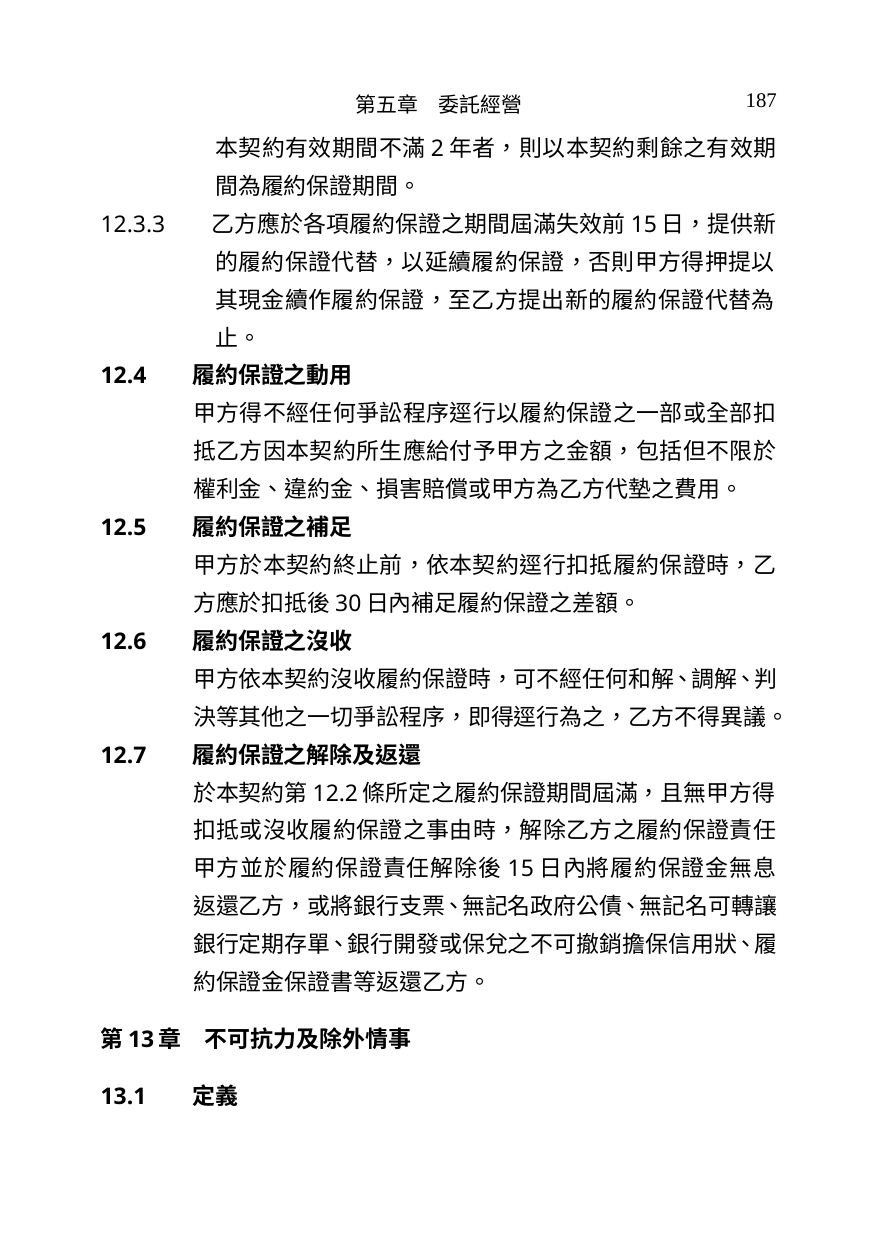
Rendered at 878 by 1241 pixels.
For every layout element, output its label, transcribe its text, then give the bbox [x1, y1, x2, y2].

text 甲方於本契約終止前，依本契約逕行扣抵履約保證時，乙方應於扣抵後30日內補足履約保證之差額。 [193, 544, 777, 620]
text 甲方依本契約沒收履約保證時，可不經任何和解、調解、判決等其他之一切爭訟程序，即得逕行為之，乙方不得異議。 [193, 658, 777, 734]
text 12.4 履約保證之動用 [100, 355, 777, 393]
text 於本契約第12.2條所定之履約保證期間屆滿，且無甲方得扣抵或沒收履約保證之事由時，解除乙方之履約保證責任。甲方並於履約保證責任解除後15日內將履約保證金無息返還乙方，或將銀行支票、無記名政府公債、無記名可轉讓銀行定期存單、銀行開發或保兌之不可撤銷擔保信用狀、履約保證金保證書等返還乙方。 [193, 772, 777, 999]
text 12.6 履約保證之沒收 [100, 620, 777, 658]
text 甲方得不經任何爭訟程序逕行以履約保證之一部或全部扣抵乙方因本契約所生應給付予甲方之金額，包括但不限於權利金、違約金、損害賠償或甲方為乙方代墊之費用。 [193, 393, 777, 507]
text 第13章 不可抗力及除外情事 [100, 1018, 777, 1056]
text 12.5 履約保證之補足 [100, 507, 777, 544]
text 13.1 定義 [100, 1075, 777, 1113]
text 12.7 履約保證之解除及返還 [100, 734, 777, 772]
text 本契約有效期間不滿2年者，則以本契約剩餘之有效期間為履約保證期間。 [100, 127, 777, 203]
text 12.3.3 乙方應於各項履約保證之期間屆滿失效前15日，提供新的履約保證代替，以延續履約保證，否則甲方得押提以其現金續作履約保證，至乙方提出新的履約保證代替為止。 [100, 203, 777, 355]
